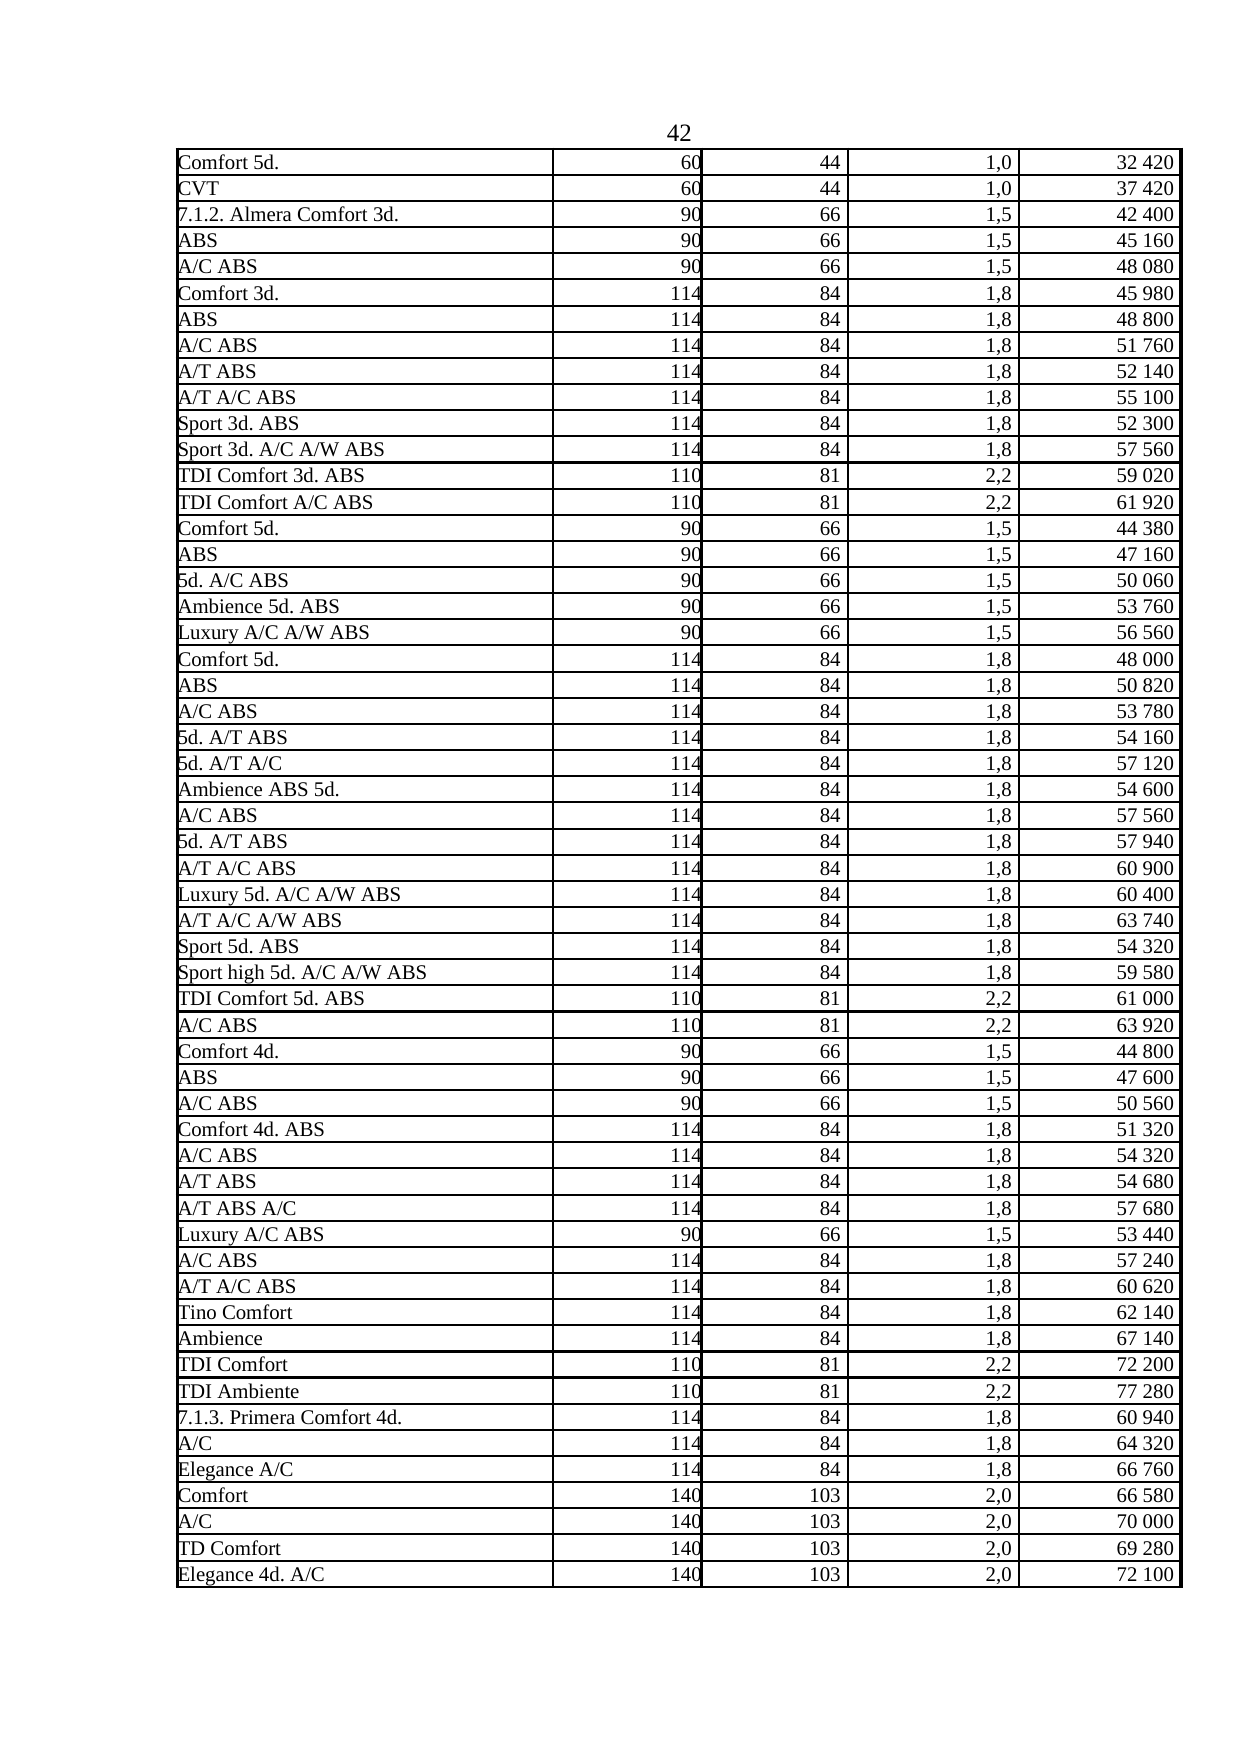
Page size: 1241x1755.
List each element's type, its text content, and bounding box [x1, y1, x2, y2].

table_cell 114 [554, 830, 700, 853]
table_cell TDI Ambiente [179, 1379, 552, 1403]
table_cell 84 [703, 646, 847, 671]
table_cell 114 [554, 699, 700, 723]
table_cell 66 580 [1020, 1483, 1179, 1507]
table_cell Ambience ABS 5d. [179, 777, 552, 801]
table_cell 7.1.3. Primera Comfort 4d. [179, 1405, 552, 1429]
table_cell 1,8 [849, 856, 1018, 880]
table_cell 84 [703, 908, 847, 932]
table_cell 1,8 [849, 1169, 1018, 1193]
table_cell 1,5 [849, 1039, 1018, 1063]
table_cell A/T A/C ABS [179, 856, 552, 880]
table_cell 1,8 [849, 359, 1018, 383]
table_cell ABS [179, 542, 552, 566]
table_cell 66 [703, 620, 847, 644]
table_cell CVT [179, 176, 552, 200]
table_cell A/C [179, 1431, 552, 1455]
table_cell A/C ABS [179, 699, 552, 723]
table_cell Elegance 4d. A/C [179, 1562, 552, 1586]
table_cell 66 [703, 228, 847, 252]
table_cell 5d. A/T ABS [179, 830, 552, 853]
table_cell 90 [554, 254, 700, 278]
table_cell TDI Comfort A/C ABS [179, 490, 552, 514]
table_cell 48 080 [1020, 254, 1179, 278]
table_cell 1,8 [849, 280, 1018, 304]
table_cell 81 [703, 490, 847, 514]
table_cell 1,5 [849, 1222, 1018, 1246]
table_cell 110 [554, 490, 700, 514]
table_cell 84 [703, 307, 847, 331]
table_cell 84 [703, 830, 847, 853]
table_cell 90 [554, 1222, 700, 1246]
table_cell 60 [554, 150, 700, 174]
table_cell 90 [554, 568, 700, 592]
table_cell 114 [554, 777, 700, 801]
table_cell 42 400 [1020, 202, 1179, 226]
table_cell 1,8 [849, 385, 1018, 409]
table_cell 62 140 [1020, 1300, 1179, 1324]
table_cell A/T ABS A/C [179, 1196, 552, 1219]
table_cell 114 [554, 437, 700, 461]
table_cell 2,2 [849, 986, 1018, 1010]
table_cell 1,8 [849, 882, 1018, 906]
table_cell ABS [179, 1065, 552, 1089]
table_cell 114 [554, 673, 700, 697]
table_cell 48 000 [1020, 646, 1179, 671]
table_cell 114 [554, 960, 700, 984]
table_cell Comfort 5d. [179, 646, 552, 671]
table_cell A/T ABS [179, 1169, 552, 1193]
table_cell A/C ABS [179, 1143, 552, 1167]
table_cell 1,8 [849, 1274, 1018, 1298]
table_cell Ambience [179, 1326, 552, 1350]
table_cell 84 [703, 1405, 847, 1429]
table_cell A/C ABS [179, 254, 552, 278]
table_cell TDI Comfort 3d. ABS [179, 464, 552, 487]
table_cell 114 [554, 1117, 700, 1141]
table_cell 1,8 [849, 333, 1018, 357]
table_cell ABS [179, 673, 552, 697]
table_cell 2,2 [849, 1353, 1018, 1376]
table_cell 61 000 [1020, 986, 1179, 1010]
table_cell 84 [703, 673, 847, 697]
table_cell 47 160 [1020, 542, 1179, 566]
table_cell 140 [554, 1562, 700, 1586]
table_cell Sport high 5d. A/C A/W ABS [179, 960, 552, 984]
table_cell 2,0 [849, 1483, 1018, 1507]
table_cell 54 600 [1020, 777, 1179, 801]
table_cell 63 740 [1020, 908, 1179, 932]
table_cell Sport 3d. A/C A/W ABS [179, 437, 552, 461]
table_cell 84 [703, 385, 847, 409]
table_cell 84 [703, 803, 847, 827]
table_cell Luxury A/C A/W ABS [179, 620, 552, 644]
table_cell 103 [703, 1535, 847, 1559]
table_cell 84 [703, 725, 847, 749]
table_cell 90 [554, 202, 700, 226]
table_cell 114 [554, 1196, 700, 1219]
table_cell Tino Comfort [179, 1300, 552, 1324]
table_cell 114 [554, 1326, 700, 1350]
table_cell 84 [703, 856, 847, 880]
table_cell 81 [703, 986, 847, 1010]
table_cell 44 800 [1020, 1039, 1179, 1063]
table_cell A/T A/C ABS [179, 1274, 552, 1298]
table_cell 114 [554, 1405, 700, 1429]
table_cell Comfort 3d. [179, 280, 552, 304]
table_cell 114 [554, 385, 700, 409]
table_cell 1,5 [849, 568, 1018, 592]
table_cell 47 600 [1020, 1065, 1179, 1089]
table_cell 66 [703, 542, 847, 566]
table_cell A/T ABS [179, 359, 552, 383]
table_cell 5d. A/T ABS [179, 725, 552, 749]
table_cell 66 [703, 516, 847, 540]
table_cell Luxury 5d. A/C A/W ABS [179, 882, 552, 906]
table_cell 84 [703, 934, 847, 958]
table_cell 84 [703, 1326, 847, 1350]
table_cell 114 [554, 1431, 700, 1455]
table_cell 84 [703, 1248, 847, 1272]
table_cell 57 240 [1020, 1248, 1179, 1272]
table_cell 84 [703, 882, 847, 906]
table_cell 59 020 [1020, 464, 1179, 487]
table_cell 84 [703, 1169, 847, 1193]
table_cell 114 [554, 1143, 700, 1167]
table_cell 57 560 [1020, 803, 1179, 827]
table_cell 69 280 [1020, 1535, 1179, 1559]
table_cell 45 980 [1020, 280, 1179, 304]
table_cell 52 140 [1020, 359, 1179, 383]
table_cell 66 [703, 202, 847, 226]
table_cell 77 280 [1020, 1379, 1179, 1403]
table_cell 1,8 [849, 1248, 1018, 1272]
table_cell 84 [703, 699, 847, 723]
table_cell 114 [554, 1457, 700, 1481]
table_cell 48 800 [1020, 307, 1179, 331]
table_cell 61 920 [1020, 490, 1179, 514]
table_cell 7.1.2. Almera Comfort 3d. [179, 202, 552, 226]
table_cell 50 060 [1020, 568, 1179, 592]
table_cell 1,5 [849, 620, 1018, 644]
table_cell 84 [703, 1143, 847, 1167]
table_cell 90 [554, 1065, 700, 1089]
table_cell 110 [554, 986, 700, 1010]
table_cell 90 [554, 594, 700, 618]
table_cell 1,8 [849, 1431, 1018, 1455]
table_cell 50 560 [1020, 1091, 1179, 1115]
table_cell 1,0 [849, 150, 1018, 174]
table_cell 114 [554, 856, 700, 880]
table_cell 1,8 [849, 1405, 1018, 1429]
table_cell 114 [554, 1169, 700, 1193]
table_cell 81 [703, 464, 847, 487]
table_cell 1,5 [849, 542, 1018, 566]
table_cell 114 [554, 359, 700, 383]
table_cell 66 760 [1020, 1457, 1179, 1481]
table_cell 114 [554, 725, 700, 749]
table_cell 1,5 [849, 254, 1018, 278]
table_cell 114 [554, 411, 700, 435]
table_cell 64 320 [1020, 1431, 1179, 1455]
table_cell 84 [703, 1300, 847, 1324]
table_cell 1,5 [849, 594, 1018, 618]
table_cell 114 [554, 934, 700, 958]
table_cell 84 [703, 333, 847, 357]
table_cell 84 [703, 437, 847, 461]
table_cell 60 900 [1020, 856, 1179, 880]
table_cell 56 560 [1020, 620, 1179, 644]
table_cell 84 [703, 1431, 847, 1455]
table_cell 60 940 [1020, 1405, 1179, 1429]
table_cell 2,2 [849, 464, 1018, 487]
table_cell 114 [554, 1248, 700, 1272]
table_cell 54 320 [1020, 934, 1179, 958]
table_cell 1,8 [849, 751, 1018, 775]
table_cell 51 760 [1020, 333, 1179, 357]
table_cell 52 300 [1020, 411, 1179, 435]
table_cell TDI Comfort [179, 1353, 552, 1376]
table_cell 53 780 [1020, 699, 1179, 723]
table_cell 1,8 [849, 437, 1018, 461]
table_cell 45 160 [1020, 228, 1179, 252]
table_cell 1,8 [849, 960, 1018, 984]
table_cell 57 940 [1020, 830, 1179, 853]
table_cell 1,8 [849, 777, 1018, 801]
table_cell Ambience 5d. ABS [179, 594, 552, 618]
table_cell 90 [554, 1039, 700, 1063]
table_cell 72 100 [1020, 1562, 1179, 1586]
table_cell 57 680 [1020, 1196, 1179, 1219]
table_cell 114 [554, 751, 700, 775]
table_cell 66 [703, 1091, 847, 1115]
table_cell 51 320 [1020, 1117, 1179, 1141]
table_cell 2,0 [849, 1509, 1018, 1533]
table_cell 1,8 [849, 646, 1018, 671]
table_cell 53 760 [1020, 594, 1179, 618]
table_cell 59 580 [1020, 960, 1179, 984]
table_cell A/C ABS [179, 1248, 552, 1272]
table_cell 103 [703, 1509, 847, 1533]
table_cell 114 [554, 280, 700, 304]
table_cell 114 [554, 307, 700, 331]
table_cell 84 [703, 1274, 847, 1298]
table_cell 44 380 [1020, 516, 1179, 540]
table_cell 84 [703, 359, 847, 383]
table_cell 1,8 [849, 934, 1018, 958]
table_cell 1,8 [849, 699, 1018, 723]
table_cell 84 [703, 1457, 847, 1481]
table_cell 114 [554, 333, 700, 357]
table_cell 70 000 [1020, 1509, 1179, 1533]
table_cell 1,5 [849, 202, 1018, 226]
table_cell Elegance A/C [179, 1457, 552, 1481]
table_cell 81 [703, 1353, 847, 1376]
table_cell 84 [703, 1196, 847, 1219]
table_cell 1,8 [849, 1326, 1018, 1350]
table_cell 1,8 [849, 830, 1018, 853]
table_cell 2,2 [849, 1013, 1018, 1037]
table_cell 1,8 [849, 411, 1018, 435]
table_cell Luxury A/C ABS [179, 1222, 552, 1246]
table_cell 44 [703, 150, 847, 174]
table_cell Comfort 4d. [179, 1039, 552, 1063]
table_cell 114 [554, 908, 700, 932]
table_cell 103 [703, 1483, 847, 1507]
table_cell 50 820 [1020, 673, 1179, 697]
table_cell 1,8 [849, 908, 1018, 932]
table_cell Comfort 5d. [179, 150, 552, 174]
table_cell A/C ABS [179, 1013, 552, 1037]
table_cell 37 420 [1020, 176, 1179, 200]
table_cell 114 [554, 1274, 700, 1298]
table_cell Comfort 5d. [179, 516, 552, 540]
table_cell 57 560 [1020, 437, 1179, 461]
table_cell 84 [703, 1117, 847, 1141]
table_cell 84 [703, 777, 847, 801]
table_cell 110 [554, 464, 700, 487]
table_cell 140 [554, 1509, 700, 1533]
table_cell A/C [179, 1509, 552, 1533]
table_cell 1,8 [849, 307, 1018, 331]
table_cell 140 [554, 1535, 700, 1559]
table_cell A/C ABS [179, 1091, 552, 1115]
table_cell 57 120 [1020, 751, 1179, 775]
table_cell 2,0 [849, 1535, 1018, 1559]
table_cell TDI Comfort 5d. ABS [179, 986, 552, 1010]
table_cell 114 [554, 882, 700, 906]
table_cell 72 200 [1020, 1353, 1179, 1376]
table_cell 1,5 [849, 1091, 1018, 1115]
table_cell 1,8 [849, 1196, 1018, 1219]
table_cell 66 [703, 594, 847, 618]
table_cell 1,5 [849, 228, 1018, 252]
table_cell 110 [554, 1353, 700, 1376]
table_cell 55 100 [1020, 385, 1179, 409]
table_cell Comfort [179, 1483, 552, 1507]
table_cell 81 [703, 1379, 847, 1403]
table_cell 66 [703, 1065, 847, 1089]
table_cell 66 [703, 1222, 847, 1246]
table_cell 114 [554, 1300, 700, 1324]
table_cell 114 [554, 646, 700, 671]
table_cell 84 [703, 280, 847, 304]
table_cell 1,8 [849, 1300, 1018, 1324]
table_cell 66 [703, 1039, 847, 1063]
table_cell 103 [703, 1562, 847, 1586]
table_cell 54 680 [1020, 1169, 1179, 1193]
table_cell A/C ABS [179, 333, 552, 357]
table_cell 90 [554, 1091, 700, 1115]
table_cell 2,2 [849, 1379, 1018, 1403]
table_cell 90 [554, 516, 700, 540]
table_cell 90 [554, 542, 700, 566]
table_cell 1,8 [849, 1143, 1018, 1167]
table_cell 53 440 [1020, 1222, 1179, 1246]
table_cell 1,8 [849, 673, 1018, 697]
table_cell ABS [179, 307, 552, 331]
table_cell 1,5 [849, 1065, 1018, 1089]
table_cell 63 920 [1020, 1013, 1179, 1037]
table_cell 67 140 [1020, 1326, 1179, 1350]
table_cell 1,8 [849, 1457, 1018, 1481]
table_cell 84 [703, 411, 847, 435]
table_cell Sport 3d. ABS [179, 411, 552, 435]
table_cell 1,8 [849, 1117, 1018, 1141]
table_cell Comfort 4d. ABS [179, 1117, 552, 1141]
table_cell 32 420 [1020, 150, 1179, 174]
table_cell Sport 5d. ABS [179, 934, 552, 958]
table_cell 1,0 [849, 176, 1018, 200]
table_cell 84 [703, 960, 847, 984]
table_cell A/T A/C A/W ABS [179, 908, 552, 932]
table_cell 81 [703, 1013, 847, 1037]
table_cell 5d. A/T A/C [179, 751, 552, 775]
table_cell 114 [554, 803, 700, 827]
table_cell 2,0 [849, 1562, 1018, 1586]
table_cell 90 [554, 228, 700, 252]
table_cell TD Comfort [179, 1535, 552, 1559]
table_cell 84 [703, 751, 847, 775]
table_cell 60 [554, 176, 700, 200]
table_cell 5d. A/C ABS [179, 568, 552, 592]
table_cell ABS [179, 228, 552, 252]
table_cell 60 620 [1020, 1274, 1179, 1298]
table_cell 1,5 [849, 516, 1018, 540]
table_cell 140 [554, 1483, 700, 1507]
table_cell 44 [703, 176, 847, 200]
table_cell 66 [703, 254, 847, 278]
table_cell 54 320 [1020, 1143, 1179, 1167]
table_cell 2,2 [849, 490, 1018, 514]
table_cell 90 [554, 620, 700, 644]
table_cell 54 160 [1020, 725, 1179, 749]
table_cell 110 [554, 1379, 700, 1403]
table_cell A/T A/C ABS [179, 385, 552, 409]
table_cell 60 400 [1020, 882, 1179, 906]
table_cell A/C ABS [179, 803, 552, 827]
table_cell 1,8 [849, 803, 1018, 827]
table_cell 66 [703, 568, 847, 592]
table_cell 110 [554, 1013, 700, 1037]
table_cell 1,8 [849, 725, 1018, 749]
